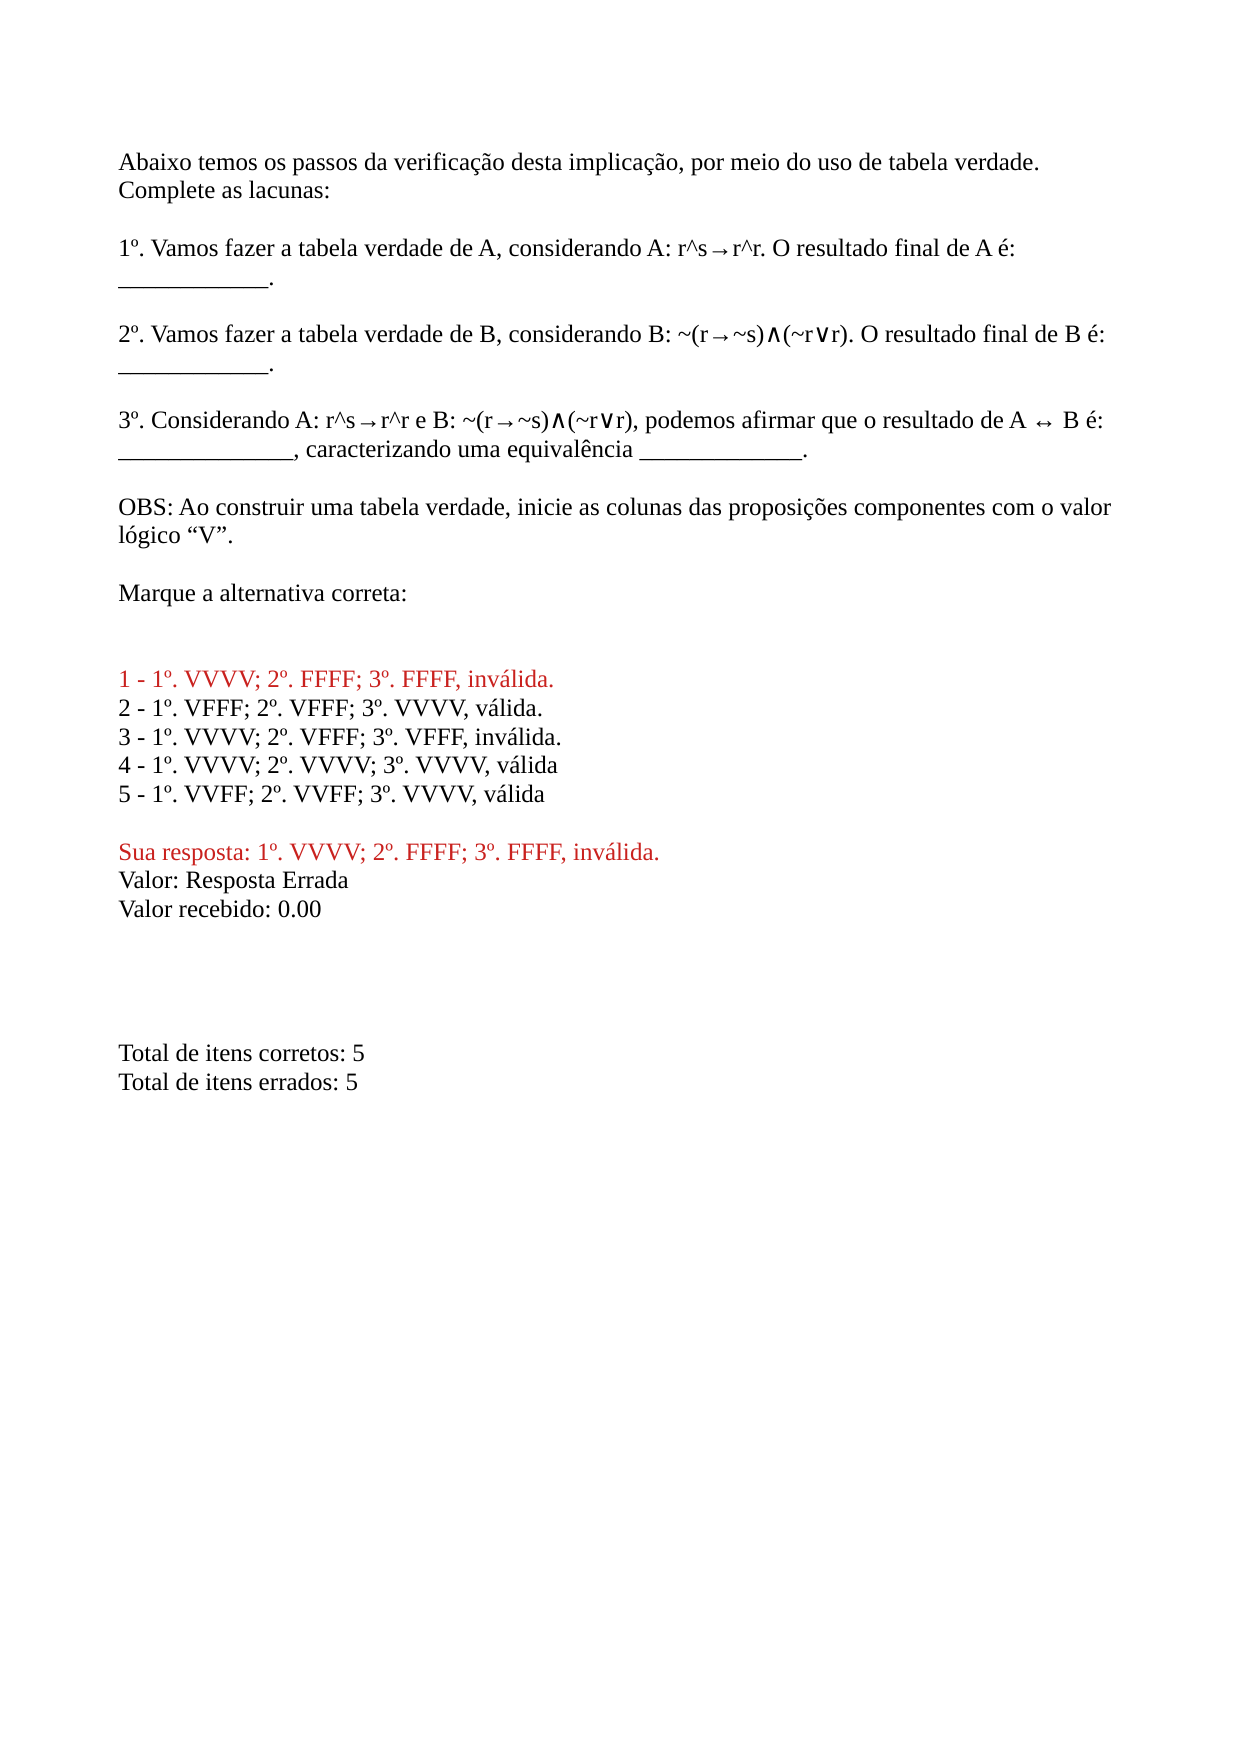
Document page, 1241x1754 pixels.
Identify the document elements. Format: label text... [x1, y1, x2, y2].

text Marque a alternativa correta: [118, 578, 1122, 607]
text Total de itens corretos: 5 [118, 1038, 1122, 1067]
text 3º. Considerando A: r^s→r^r e B: ~(r→~s)∧(~r∨r), podemos afirmar que o resultado de A ↔ B é: ______________, caracterizando uma equivalência _____________. [118, 406, 1122, 463]
text 5 - 1º. VVFF; 2º. VVFF; 3º. VVVV, válida [118, 779, 1122, 808]
text Valor: Resposta Errada [118, 866, 1122, 894]
text Total de itens errados: 5 [118, 1067, 1122, 1096]
text 2 - 1º. VFFF; 2º. VFFF; 3º. VVVV, válida. [118, 693, 1122, 722]
text Sua resposta: 1º. VVVV; 2º. FFFF; 3º. FFFF, inválida. [118, 837, 1122, 866]
text 1 - 1º. VVVV; 2º. FFFF; 3º. FFFF, inválida. [118, 664, 1122, 693]
text OBS: Ao construir uma tabela verdade, inicie as colunas das proposições componentes com o valor lógico “V”. [118, 492, 1122, 549]
text Valor recebido: 0.00 [118, 894, 1122, 923]
text 1º. Vamos fazer a tabela verdade de A, considerando A: r^s→r^r. O resultado final de A é: ____________. [118, 233, 1122, 291]
text Abaixo temos os passos da verificação desta implicação, por meio do uso de tabela verdade. Complete as lacunas: [118, 147, 1122, 204]
text 3 - 1º. VVVV; 2º. VFFF; 3º. VFFF, inválida. [118, 722, 1122, 751]
text 2º. Vamos fazer a tabela verdade de B, considerando B: ~(r→~s)∧(~r∨r). O resultado final de B é: ____________. [118, 319, 1122, 377]
text 4 - 1º. VVVV; 2º. VVVV; 3º. VVVV, válida [118, 751, 1122, 779]
